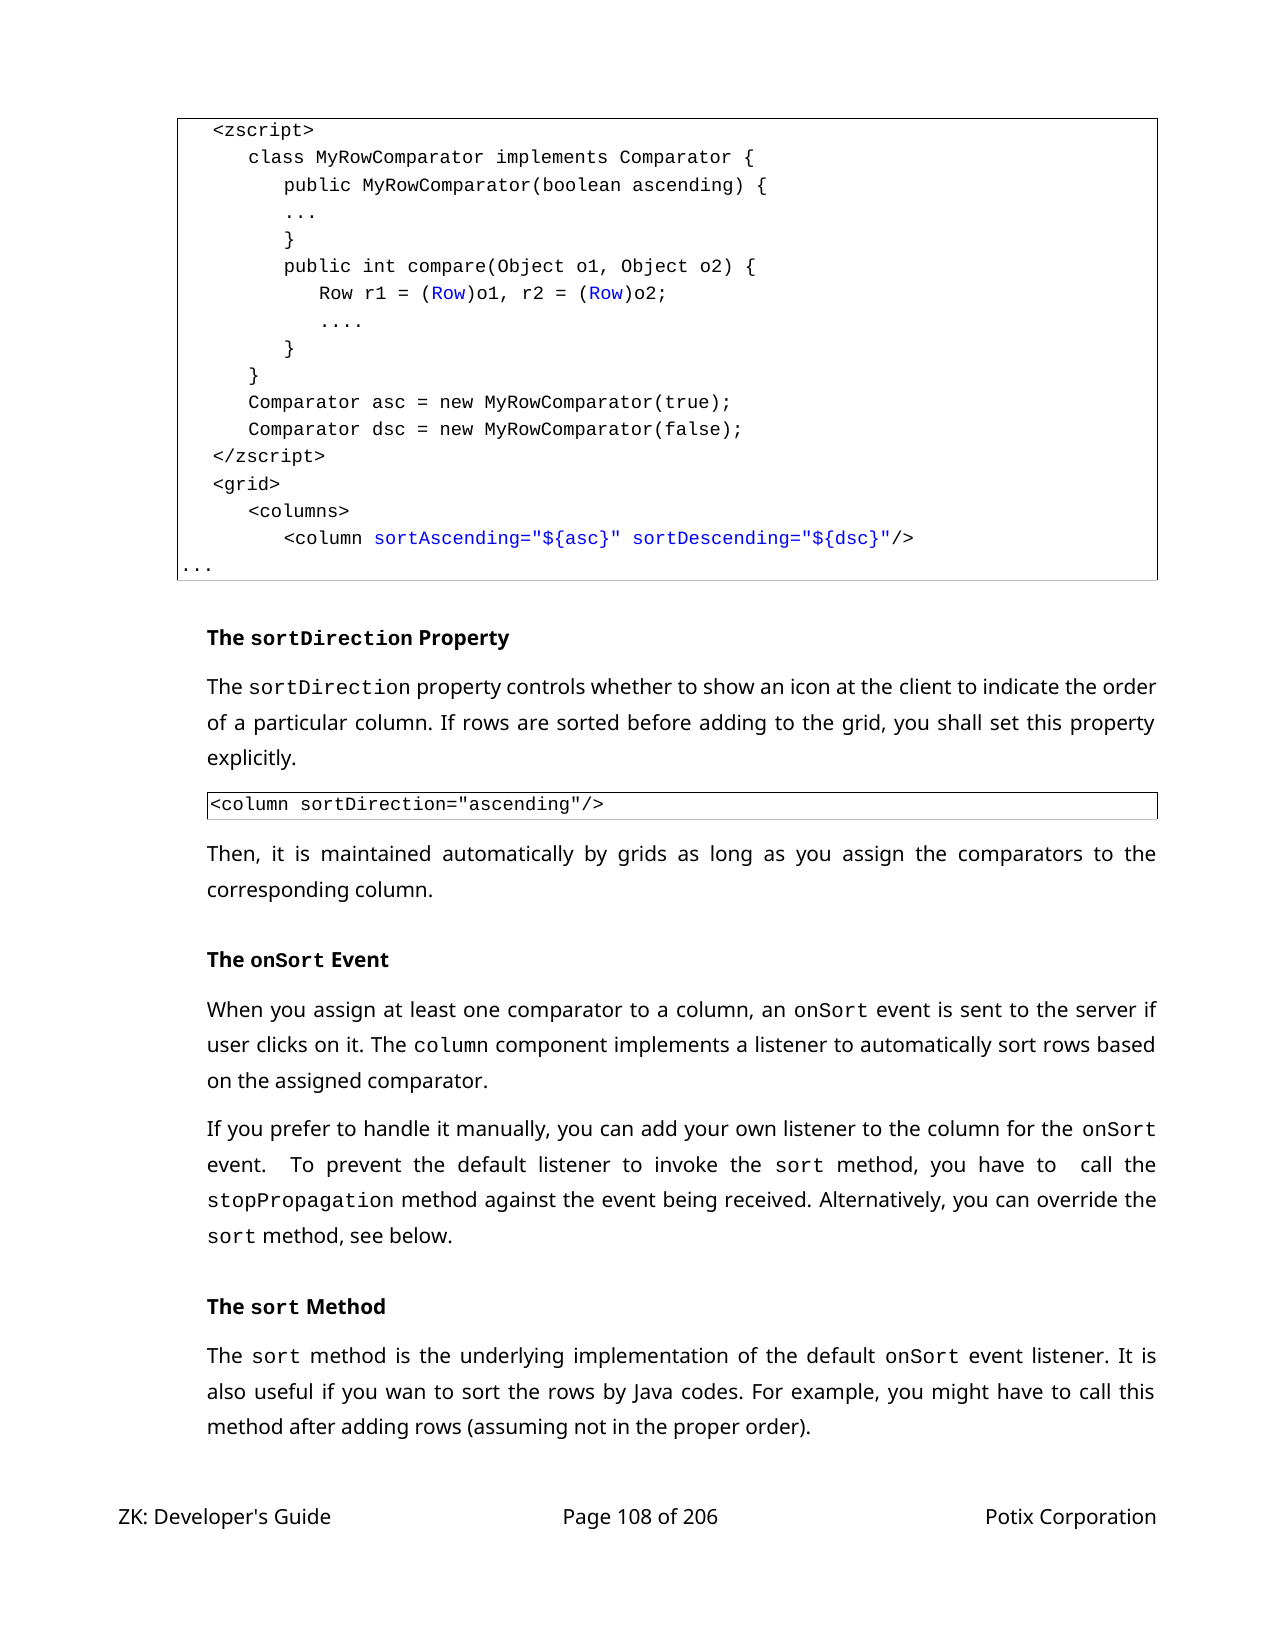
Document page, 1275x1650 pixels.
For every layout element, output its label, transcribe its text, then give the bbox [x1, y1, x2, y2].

text <column sortAscending="${asc}" sortDescending="${dsc}"/> [178, 526, 1157, 550]
text <zscript> [178, 119, 1157, 142]
text <grid> [178, 472, 1157, 496]
text </zscript> [178, 444, 1157, 469]
subtitle The sortDirection Property [207, 623, 1157, 651]
text } [178, 336, 1157, 360]
text <columns> [178, 499, 1157, 523]
text Row r1 = (Row)o1, r2 = (Row)o2; [178, 281, 1157, 306]
text Then, it is maintained automatically by grids as long as you assign the comparators to the corresponding column. [207, 839, 1157, 903]
subtitle The sort Method [207, 1292, 1157, 1321]
text ... [178, 200, 1157, 224]
text public int compare(Object o1, Object o2) { [178, 254, 1157, 278]
text .... [178, 308, 1157, 333]
text Comparator dsc = new MyRowComparator(false); [178, 417, 1157, 441]
subtitle The onSort Event [207, 946, 1157, 974]
text The sortDirection property controls whether to show an icon at the client to indicate the order of a particular column. If rows are sorted before adding to the grid, you shall set this property explicitly. [207, 672, 1157, 771]
text } [178, 227, 1157, 251]
text Comparator asc = new MyRowComparator(true); [178, 390, 1157, 414]
text public MyRowComparator(boolean ascending) { [178, 172, 1157, 197]
text When you assign at least one comparator to a column, an onSort event is sent to the server if user clicks on it. The column component implements a listener to automatically sort rows based on the assigned comparator. [207, 995, 1157, 1094]
text ... [178, 553, 1157, 580]
text class MyRowComparator implements Comparator { [178, 145, 1157, 169]
text If you prefer to handle it manually, you can add your own listener to the column for the onSort event. To prevent the default listener to invoke the sort method, you have to call the stopPropagation method against the event being received. Alternatively, you can override the sort method, see below. [207, 1114, 1157, 1250]
text The sort method is the underlying implementation of the default onSort event listener. It is also useful if you wan to sort the rows by Java codes. For example, you might have to call this method after adding rows (assuming not in the proper order). [207, 1341, 1157, 1440]
text } [178, 363, 1157, 387]
text <column sortDirection="ascending"/> [208, 793, 1157, 819]
